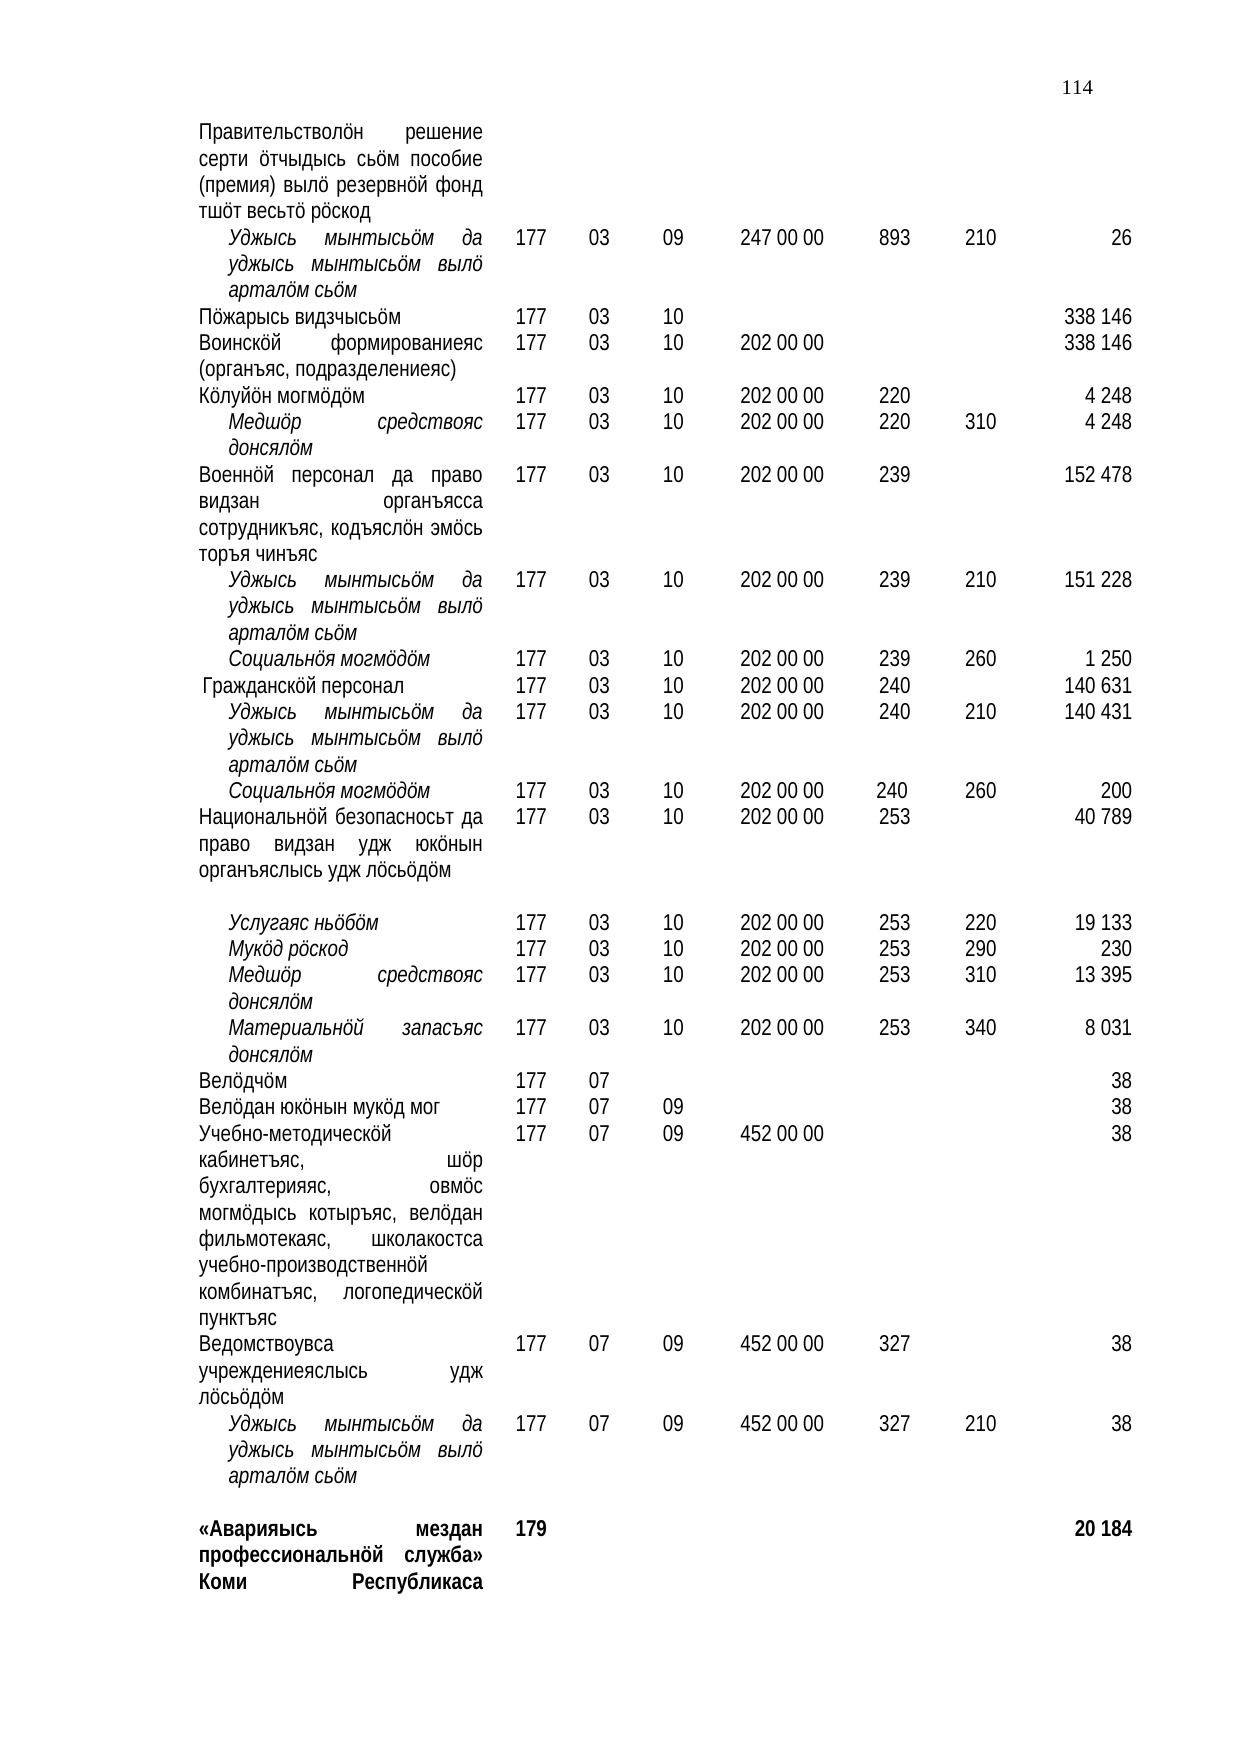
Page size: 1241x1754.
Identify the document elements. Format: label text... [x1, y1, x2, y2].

table_cell 253 [849, 909, 941, 935]
table_cell 38 [1021, 1120, 1143, 1330]
table_cell 07 [568, 1067, 631, 1093]
table_cell 202 00 00 [716, 935, 848, 961]
table_cell Уджысь мынтысьöм да уджысь мынтысьöм вылö арталöм сьöм [188, 566, 494, 645]
table_cell [1143, 1120, 1240, 1330]
table_cell 202 00 00 [716, 329, 848, 382]
table_cell 202 00 00 [716, 382, 848, 408]
table_cell 10 [631, 329, 716, 382]
table_cell 239 [849, 461, 941, 566]
table_cell 07 [568, 1330, 631, 1409]
table_cell 10 [631, 961, 716, 1014]
table_cell 4 248 [1021, 382, 1143, 408]
table_cell 10 [631, 461, 716, 566]
table_cell 03 [568, 698, 631, 777]
table_cell 10 [631, 408, 716, 461]
table_cell 240 [849, 672, 941, 698]
table_cell 26 [1021, 224, 1143, 303]
table_cell Материальнöй запасъяс донсялöм [188, 1014, 494, 1067]
table_cell 177 [494, 1067, 568, 1093]
table_cell 03 [568, 909, 631, 935]
table_cell 290 [941, 935, 1021, 961]
table_cell 210 [941, 1410, 1021, 1515]
table_cell 151 228 [1021, 566, 1143, 645]
table_cell 327 [849, 1330, 941, 1409]
table_cell 38 [1021, 1330, 1143, 1409]
table_cell [1143, 1515, 1240, 1594]
table_cell [568, 1515, 631, 1594]
table_cell 202 00 00 [716, 566, 848, 645]
table_cell 03 [568, 461, 631, 566]
table_cell 38 [1021, 1410, 1143, 1515]
table_cell 177 [494, 461, 568, 566]
table_cell 140 431 [1021, 698, 1143, 777]
table_cell 310 [941, 408, 1021, 461]
table_cell Социальнöя могмöдöм [188, 777, 494, 803]
table_cell 10 [631, 645, 716, 672]
table_cell Пöжарысь видзчысьöм [188, 303, 494, 329]
table_cell Воинскöй формированиеяс (органъяс, подразделениеяс) [188, 329, 494, 382]
table_cell 177 [494, 566, 568, 645]
table_cell 177 [494, 224, 568, 303]
table_cell [849, 118, 941, 223]
table_cell [941, 1330, 1021, 1409]
table_cell Медшöр средствояс донсялöм [188, 961, 494, 1014]
table_cell 239 [849, 566, 941, 645]
table_cell [1021, 118, 1143, 223]
table_cell 03 [568, 961, 631, 1014]
table_cell 09 [631, 1120, 716, 1330]
table_cell 03 [568, 777, 631, 803]
table_cell [1143, 1014, 1240, 1067]
table_cell 10 [631, 909, 716, 935]
table_cell 03 [568, 329, 631, 382]
table_cell 253 [849, 935, 941, 961]
table_cell 03 [568, 803, 631, 909]
table_cell [941, 1067, 1021, 1093]
table_cell 340 [941, 1014, 1021, 1067]
table_cell [1143, 1093, 1240, 1119]
table_cell Уджысь мынтысьöм да уджысь мынтысьöм вылö арталöм сьöм [188, 698, 494, 777]
table_cell 338 146 [1021, 329, 1143, 382]
table_cell 177 [494, 1014, 568, 1067]
table_cell 179 [494, 1515, 568, 1594]
table_cell [849, 303, 941, 329]
table_cell 10 [631, 382, 716, 408]
table_cell 07 [568, 1410, 631, 1515]
table_cell 310 [941, 961, 1021, 1014]
table_cell [631, 1067, 716, 1093]
table_cell 210 [941, 698, 1021, 777]
table_cell 338 146 [1021, 303, 1143, 329]
table_cell 202 00 00 [716, 803, 848, 909]
table_cell 452 00 00 [716, 1120, 848, 1330]
table_cell 260 [941, 777, 1021, 803]
table_cell 09 [631, 1410, 716, 1515]
table_cell «Аварияысь мездан профессиональнöй служба» Коми Республикаса [188, 1515, 494, 1594]
table_cell 253 [849, 1014, 941, 1067]
table_cell 253 [849, 803, 941, 909]
table_cell 177 [494, 1410, 568, 1515]
table_cell 177 [494, 935, 568, 961]
table_cell Правительстволöн решение серти öтчыдысь сьöм пособие (премия) вылö резервнöй фонд тшöт весьтö рöскод [188, 118, 494, 223]
table_cell 177 [494, 672, 568, 698]
table_cell 177 [494, 1093, 568, 1119]
table_cell [1143, 461, 1240, 566]
table_cell 40 789 [1021, 803, 1143, 909]
table_cell [1143, 1067, 1240, 1093]
table_cell 202 00 00 [716, 909, 848, 935]
table_cell [1143, 303, 1240, 329]
table_cell [568, 118, 631, 223]
table_cell 452 00 00 [716, 1330, 848, 1409]
table_cell 177 [494, 777, 568, 803]
table_cell Военнöй персонал да право видзан органъясса сотрудникъяс, кодъяслöн эмöсь торъя чинъяс [188, 461, 494, 566]
table_cell Национальнöй безопасносьт да право видзан удж юкöнын органъяслысь удж лöсьöдöм [188, 803, 494, 909]
table_cell 10 [631, 803, 716, 909]
table_cell 239 [849, 645, 941, 672]
table_cell [631, 1515, 716, 1594]
table_cell 10 [631, 566, 716, 645]
table_cell [941, 329, 1021, 382]
table_cell [1143, 935, 1240, 961]
table_cell [1143, 329, 1240, 382]
table_cell 220 [849, 382, 941, 408]
table_cell [1143, 803, 1240, 909]
table_cell [1143, 672, 1240, 698]
table_cell 177 [494, 803, 568, 909]
table_cell Мукöд рöскод [188, 935, 494, 961]
table_cell [941, 461, 1021, 566]
table_cell [941, 1515, 1021, 1594]
table_cell 177 [494, 909, 568, 935]
table_cell 202 00 00 [716, 961, 848, 1014]
table_cell Услугаяс ньöбöм [188, 909, 494, 935]
table_cell 200 [1021, 777, 1143, 803]
table_cell [1143, 566, 1240, 645]
table_cell [1143, 777, 1240, 803]
table_cell 38 [1021, 1067, 1143, 1093]
table_cell [716, 303, 848, 329]
table_cell [716, 1067, 848, 1093]
table_cell [716, 1093, 848, 1119]
table_cell Уджысь мынтысьöм да уджысь мынтысьöм вылö арталöм сьöм [188, 1410, 494, 1515]
table_cell 03 [568, 1014, 631, 1067]
table_cell 09 [631, 1330, 716, 1409]
table_cell Медшöр средствояс донсялöм [188, 408, 494, 461]
table_cell [941, 803, 1021, 909]
table_cell Кöлуйöн могмöдöм [188, 382, 494, 408]
table_cell [1143, 1330, 1240, 1409]
table_cell 177 [494, 698, 568, 777]
table_cell [941, 672, 1021, 698]
table_cell [941, 118, 1021, 223]
table_cell [494, 118, 568, 223]
table_cell 327 [849, 1410, 941, 1515]
table_cell 210 [941, 566, 1021, 645]
table_cell [849, 1515, 941, 1594]
table_cell 177 [494, 1120, 568, 1330]
table_cell 177 [494, 645, 568, 672]
table_cell 140 631 [1021, 672, 1143, 698]
table_cell 4 248 [1021, 408, 1143, 461]
table_cell [849, 329, 941, 382]
table_cell [1143, 909, 1240, 935]
table_cell 10 [631, 777, 716, 803]
table_cell 10 [631, 672, 716, 698]
table_cell 247 00 00 [716, 224, 848, 303]
table_cell 177 [494, 961, 568, 1014]
table_cell [941, 303, 1021, 329]
table_cell 220 [849, 408, 941, 461]
table_cell 10 [631, 1014, 716, 1067]
table_cell 893 [849, 224, 941, 303]
table_cell 202 00 00 [716, 777, 848, 803]
table_cell 03 [568, 224, 631, 303]
table_cell [1143, 698, 1240, 777]
table_cell Ведомствоувса учреждениеяслысь удж лöсьöдöм [188, 1330, 494, 1409]
table_cell [849, 1067, 941, 1093]
table_cell 10 [631, 303, 716, 329]
table_cell 177 [494, 408, 568, 461]
table_cell Уджысь мынтысьöм да уджысь мынтысьöм вылö арталöм сьöм [188, 224, 494, 303]
table_cell Гражданскöй персонал [188, 672, 494, 698]
table_cell 09 [631, 1093, 716, 1119]
table_cell 03 [568, 935, 631, 961]
table_cell 10 [631, 698, 716, 777]
table_cell Социальнöя могмöдöм [188, 645, 494, 672]
table_cell 202 00 00 [716, 461, 848, 566]
table_cell [716, 118, 848, 223]
table_cell 03 [568, 408, 631, 461]
table_cell 202 00 00 [716, 408, 848, 461]
table_cell 19 133 [1021, 909, 1143, 935]
table_cell 240 [849, 698, 941, 777]
table_cell 253 [849, 961, 941, 1014]
table_cell 03 [568, 566, 631, 645]
table_cell 07 [568, 1093, 631, 1119]
table_cell 210 [941, 224, 1021, 303]
table_cell [849, 1120, 941, 1330]
table_cell 452 00 00 [716, 1410, 848, 1515]
table_cell [1143, 118, 1240, 223]
table_cell 38 [1021, 1093, 1143, 1119]
table_cell 10 [631, 935, 716, 961]
table_cell 202 00 00 [716, 698, 848, 777]
table_cell [1143, 961, 1240, 1014]
table_cell [941, 382, 1021, 408]
table_cell 202 00 00 [716, 645, 848, 672]
table_cell 8 031 [1021, 1014, 1143, 1067]
table_cell [631, 118, 716, 223]
table_cell 220 [941, 909, 1021, 935]
table_cell 07 [568, 1120, 631, 1330]
table_cell [716, 1515, 848, 1594]
table_cell [1143, 408, 1240, 461]
table_cell 03 [568, 382, 631, 408]
table_cell 202 00 00 [716, 1014, 848, 1067]
table_cell [1143, 382, 1240, 408]
table_cell 177 [494, 303, 568, 329]
table_cell [1143, 224, 1240, 303]
table_cell 09 [631, 224, 716, 303]
table_cell 202 00 00 [716, 672, 848, 698]
table_cell Велöдчöм [188, 1067, 494, 1093]
table_cell 1 250 [1021, 645, 1143, 672]
table_cell [1143, 1410, 1240, 1515]
table_cell [849, 1093, 941, 1119]
table_cell 13 395 [1021, 961, 1143, 1014]
table_cell 20 184 [1021, 1515, 1143, 1594]
table_cell 03 [568, 672, 631, 698]
table_cell Учебно-методическöй кабинетъяс, шöр бухгалтерияяс, овмöс могмöдысь котыръяс, велöдан фильмотекаяс, школакостса учебно-производственнöй комбинатъяс, логопедическöй пунктъяс [188, 1120, 494, 1330]
table_cell 03 [568, 645, 631, 672]
table_cell 260 [941, 645, 1021, 672]
table_cell 240 [849, 777, 941, 803]
table_cell 177 [494, 329, 568, 382]
table_cell 230 [1021, 935, 1143, 961]
table_cell [941, 1093, 1021, 1119]
table_cell [1143, 645, 1240, 672]
table_cell 03 [568, 303, 631, 329]
table_cell 177 [494, 1330, 568, 1409]
table_cell Велöдан юкöнын мукöд мог [188, 1093, 494, 1119]
table_cell [941, 1120, 1021, 1330]
table_cell 152 478 [1021, 461, 1143, 566]
table_cell 177 [494, 382, 568, 408]
